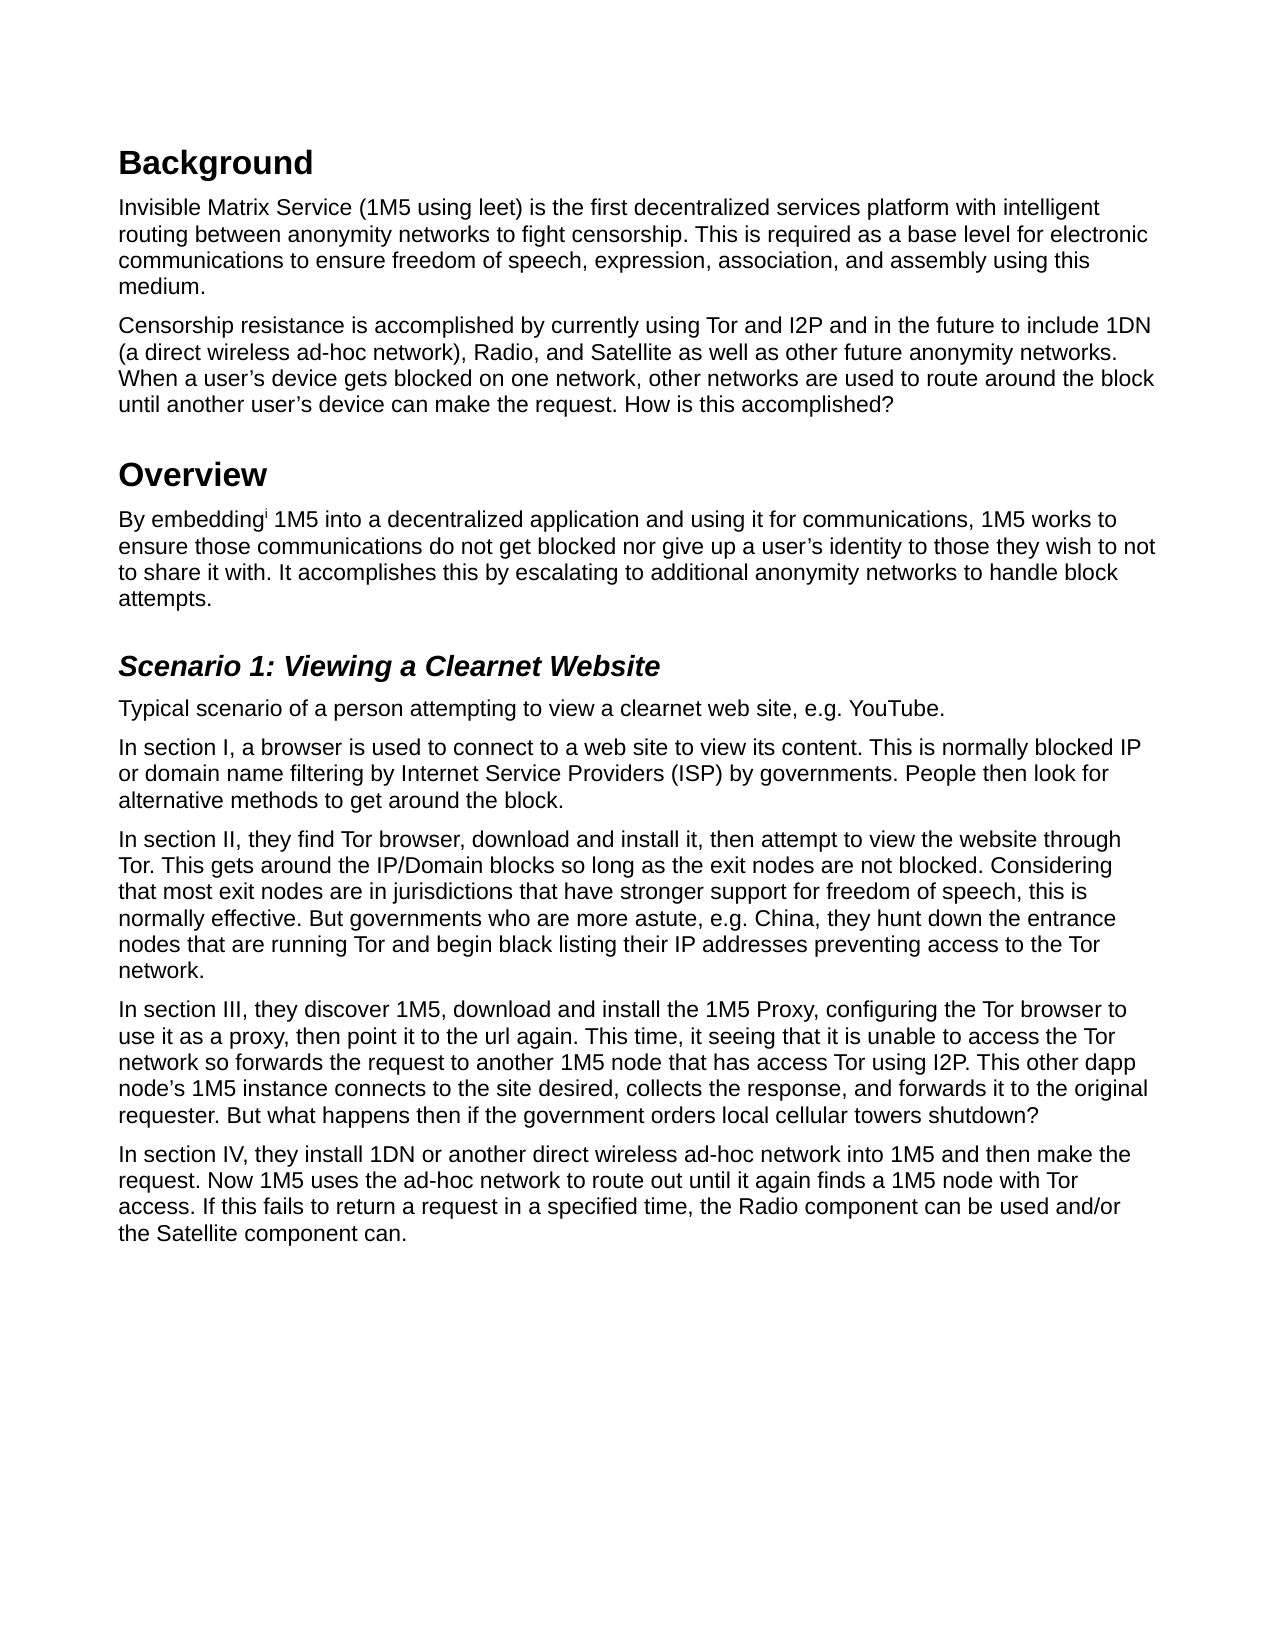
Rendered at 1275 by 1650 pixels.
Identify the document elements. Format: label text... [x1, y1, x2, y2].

subtitle Overview [118, 455, 1157, 494]
text In section III, they discover 1M5, download and install the 1M5 Proxy, configuring the Tor browser to use it as a proxy, then point it to the url again. This time, it seeing that it is unable to access the Tor network so forwards the request to another 1M5 node that has access Tor using I2P. This other dapp node’s 1M5 instance connects to the site desired, collects the response, and forwards it to the original requester. But what happens then if the government orders local cellular towers shutdown? [118, 996, 1157, 1128]
text In section IV, they install 1DN or another direct wireless ad-hoc network into 1M5 and then make the request. Now 1M5 uses the ad-hoc network to route out until it again finds a 1M5 node with Tor access. If this fails to return a request in a specified time, the Radio component can be used and/or the Satellite component can. [118, 1141, 1157, 1246]
text In section I, a browser is used to connect to a web site to view its content. This is normally blocked IP or domain name filtering by Internet Service Providers (ISP) by governments. People then look for alternative methods to get around the block. [118, 734, 1157, 813]
subtitle Background [118, 143, 1157, 182]
text In section II, they find Tor browser, download and install it, then attempt to view the website through Tor. This gets around the IP/Domain blocks so long as the exit nodes are not blocked. Considering that most exit nodes are in jurisdictions that have stronger support for freedom of speech, this is normally effective. But governments who are more astute, e.g. China, they hunt down the entrance nodes that are running Tor and begin black listing their IP addresses preventing access to the Tor network. [118, 826, 1157, 984]
text Typical scenario of a person attempting to view a clearnet web site, e.g. YouTube. [118, 695, 1157, 722]
text Censorship resistance is accomplished by currently using Tor and I2P and in the future to include 1DN (a direct wireless ad-hoc network), Radio, and Satellite as well as other future anonymity networks. When a user’s device gets blocked on one network, other networks are used to route around the block until another user’s device can make the request. How is this accomplished? [118, 312, 1157, 418]
text Invisible Matrix Service (1M5 using leet) is the first decentralized services platform with intelligent routing between anonymity networks to fight censorship. This is required as a base level for electronic communications to ensure freedom of speech, expression, association, and assembly using this medium. [118, 194, 1157, 300]
subtitle Scenario 1: Viewing a Clearnet Website [118, 649, 1157, 683]
text By embedding 1M5 into a decentralized application and using it for communications, 1M5 works to ensure those communications do not get blocked nor give up a user’s identity to those they wish to not to share it with. It accomplishes this by escalating to additional anonymity networks to handle block attempts. [118, 506, 1157, 612]
